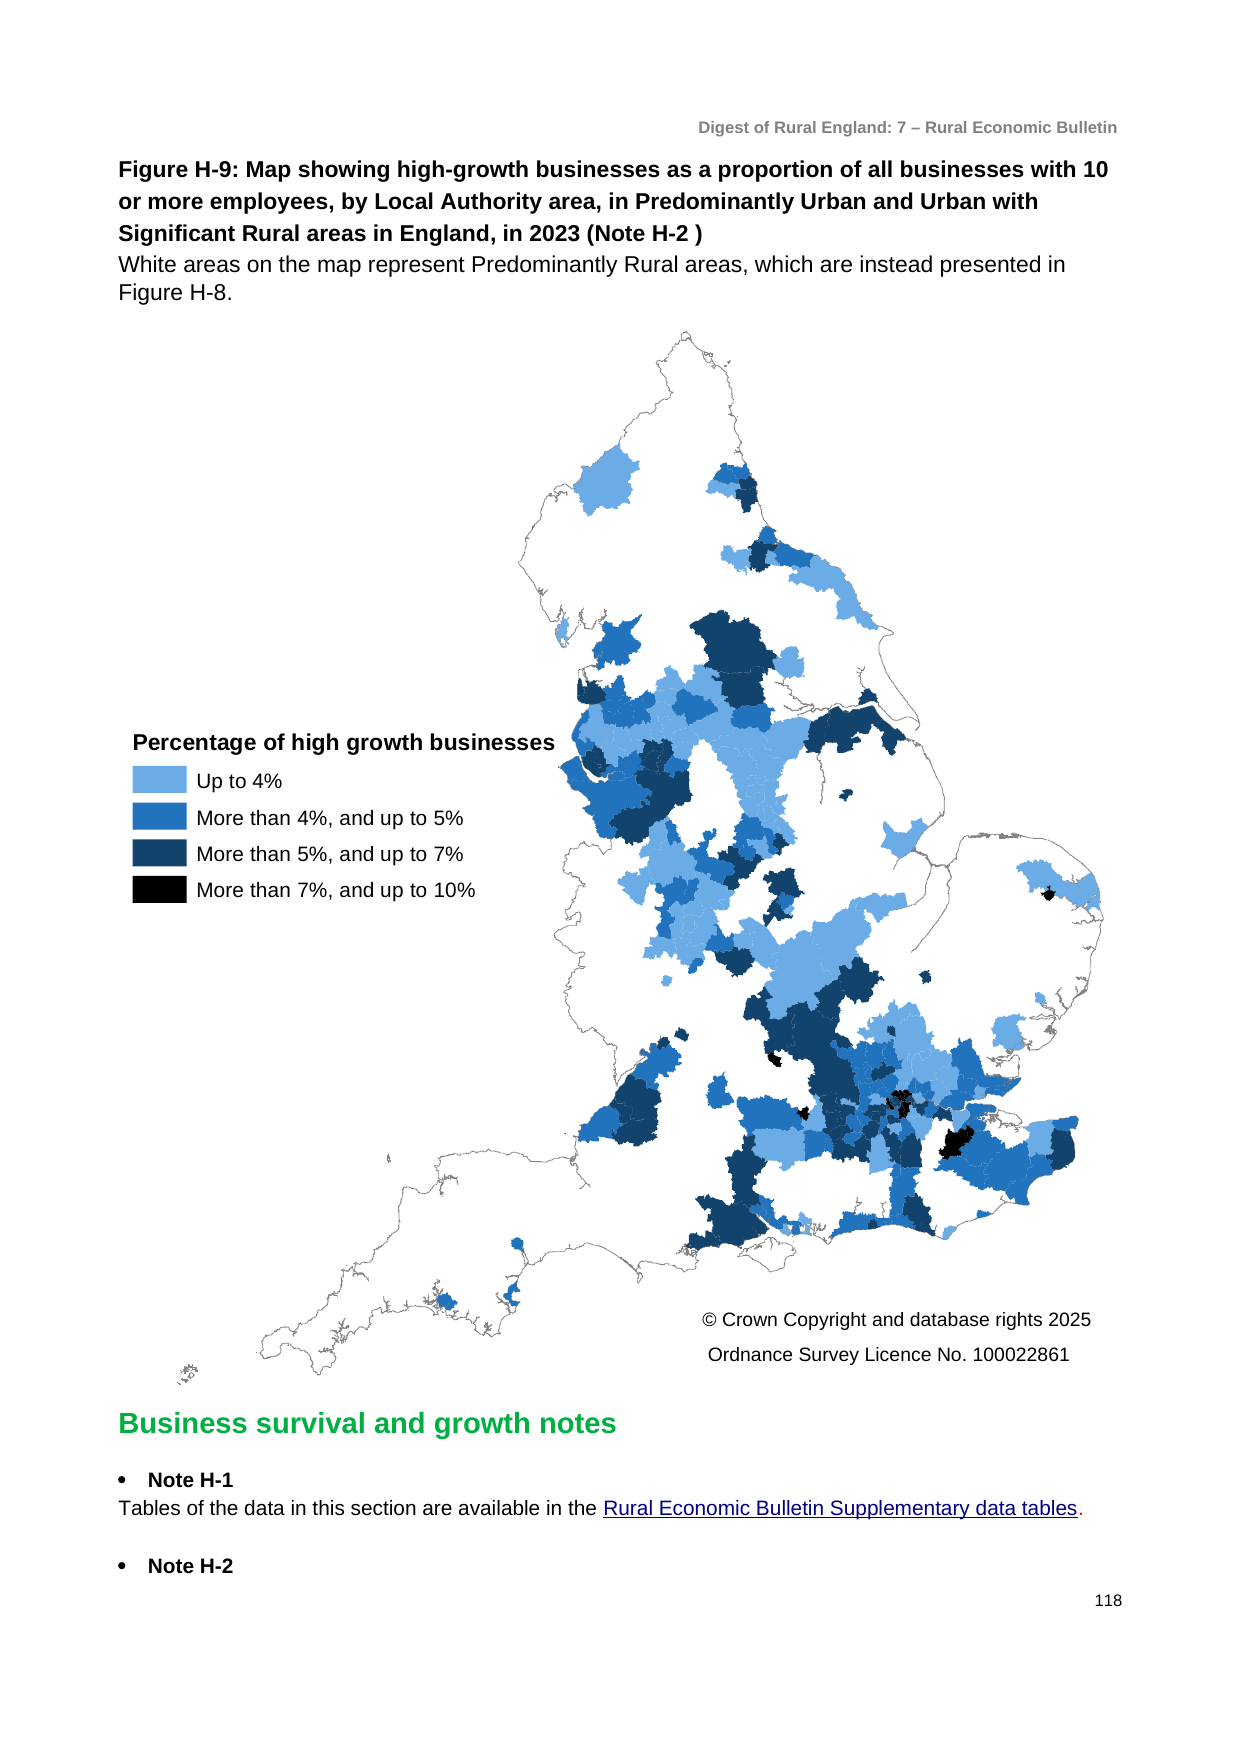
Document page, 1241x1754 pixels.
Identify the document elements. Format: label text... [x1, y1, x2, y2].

subtitle Business survival and growth notes [118, 1407, 1122, 1440]
list Note H-1 [118, 1467, 1122, 1491]
text Tables of the data in this section are available in the Rural Economic Bulletin Supplementary data tables. [118, 1496, 1122, 1520]
text White areas on the map represent Predominantly Rural areas, which are instead presented in Figure H‑8. [118, 251, 1122, 306]
text Figure H‑9: Map showing high-growth businesses as a proportion of all businesses with 10 or more employees, by Local Authority area, in Predominantly Urban and Urban with Significant Rural areas in England, in 2023 (Note H-2) [118, 156, 1122, 246]
list Note H-2 [118, 1554, 1122, 1578]
